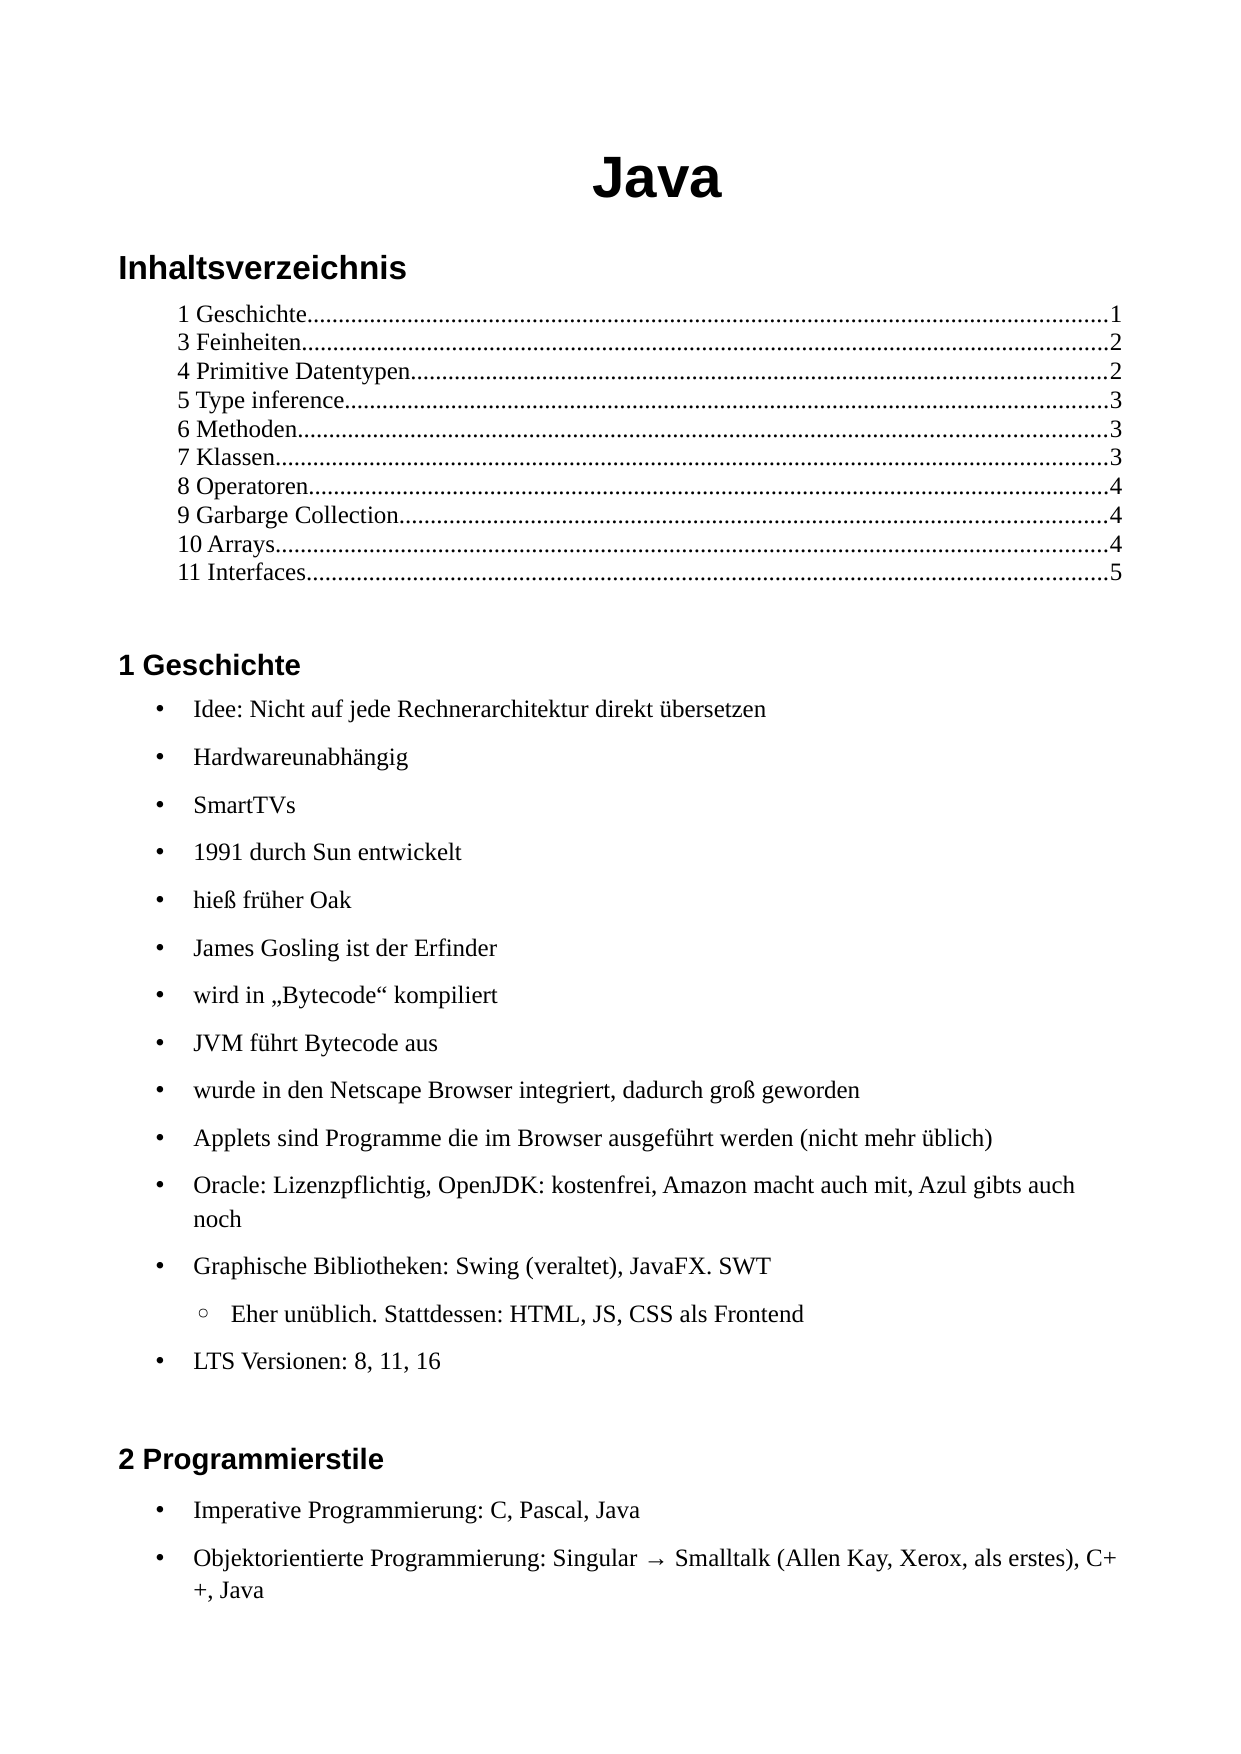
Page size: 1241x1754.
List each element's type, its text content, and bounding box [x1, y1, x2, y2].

list Graphische Bibliotheken: Swing (veraltet), JavaFX. SWT [156, 1251, 1122, 1280]
list James Gosling ist der Erfinder [156, 933, 1122, 961]
subtitle 1 Geschichte [118, 648, 1122, 682]
title Java [118, 143, 1122, 210]
text 8 Operatoren 4 [177, 471, 1122, 500]
list LTS Versionen: 8, 11, 16 [156, 1346, 1122, 1375]
text 1 Geschichte 1 [177, 299, 1122, 327]
list Objektorientierte Programmierung: Singular → Smalltalk (Allen Kay, Xerox, als erstes), C++, Java [156, 1543, 1122, 1604]
list 1991 durch Sun entwickelt [156, 837, 1122, 866]
text 3 Feinheiten 2 [177, 327, 1122, 356]
list Idee: Nicht auf jede Rechnerarchitektur direkt übersetzen [156, 694, 1122, 723]
text 9 Garbarge Collection 4 [177, 500, 1122, 529]
list wurde in den Netscape Browser integriert, dadurch groß geworden [156, 1075, 1122, 1104]
list hieß früher Oak [156, 885, 1122, 914]
text 10 Arrays 4 [177, 529, 1122, 557]
list Hardwareunabhängig [156, 742, 1122, 771]
list SmartTVs [156, 790, 1122, 818]
list Oracle: Lizenzpflichtig, OpenJDK: kostenfrei, Amazon macht auch mit, Azul gibts auch noch [156, 1171, 1122, 1232]
list Eher unüblich. Stattdessen: HTML, JS, CSS als Frontend [193, 1299, 1122, 1328]
subtitle Inhaltsverzeichnis [118, 248, 1122, 286]
list Applets sind Programme die im Browser ausgeführt werden (nicht mehr üblich) [156, 1123, 1122, 1152]
list wird in „Bytecode“ kompiliert [156, 980, 1122, 1009]
text 4 Primitive Datentypen 2 [177, 356, 1122, 385]
text 5 Type inference 3 [177, 385, 1122, 414]
text 7 Klassen 3 [177, 442, 1122, 471]
list Imperative Programmierung: C, Pascal, Java [156, 1495, 1122, 1524]
text 2 Programmierstile [118, 1442, 1122, 1475]
text 6 Methoden 3 [177, 414, 1122, 442]
text 11 Interfaces 5 [177, 557, 1122, 586]
list JVM führt Bytecode aus [156, 1028, 1122, 1057]
